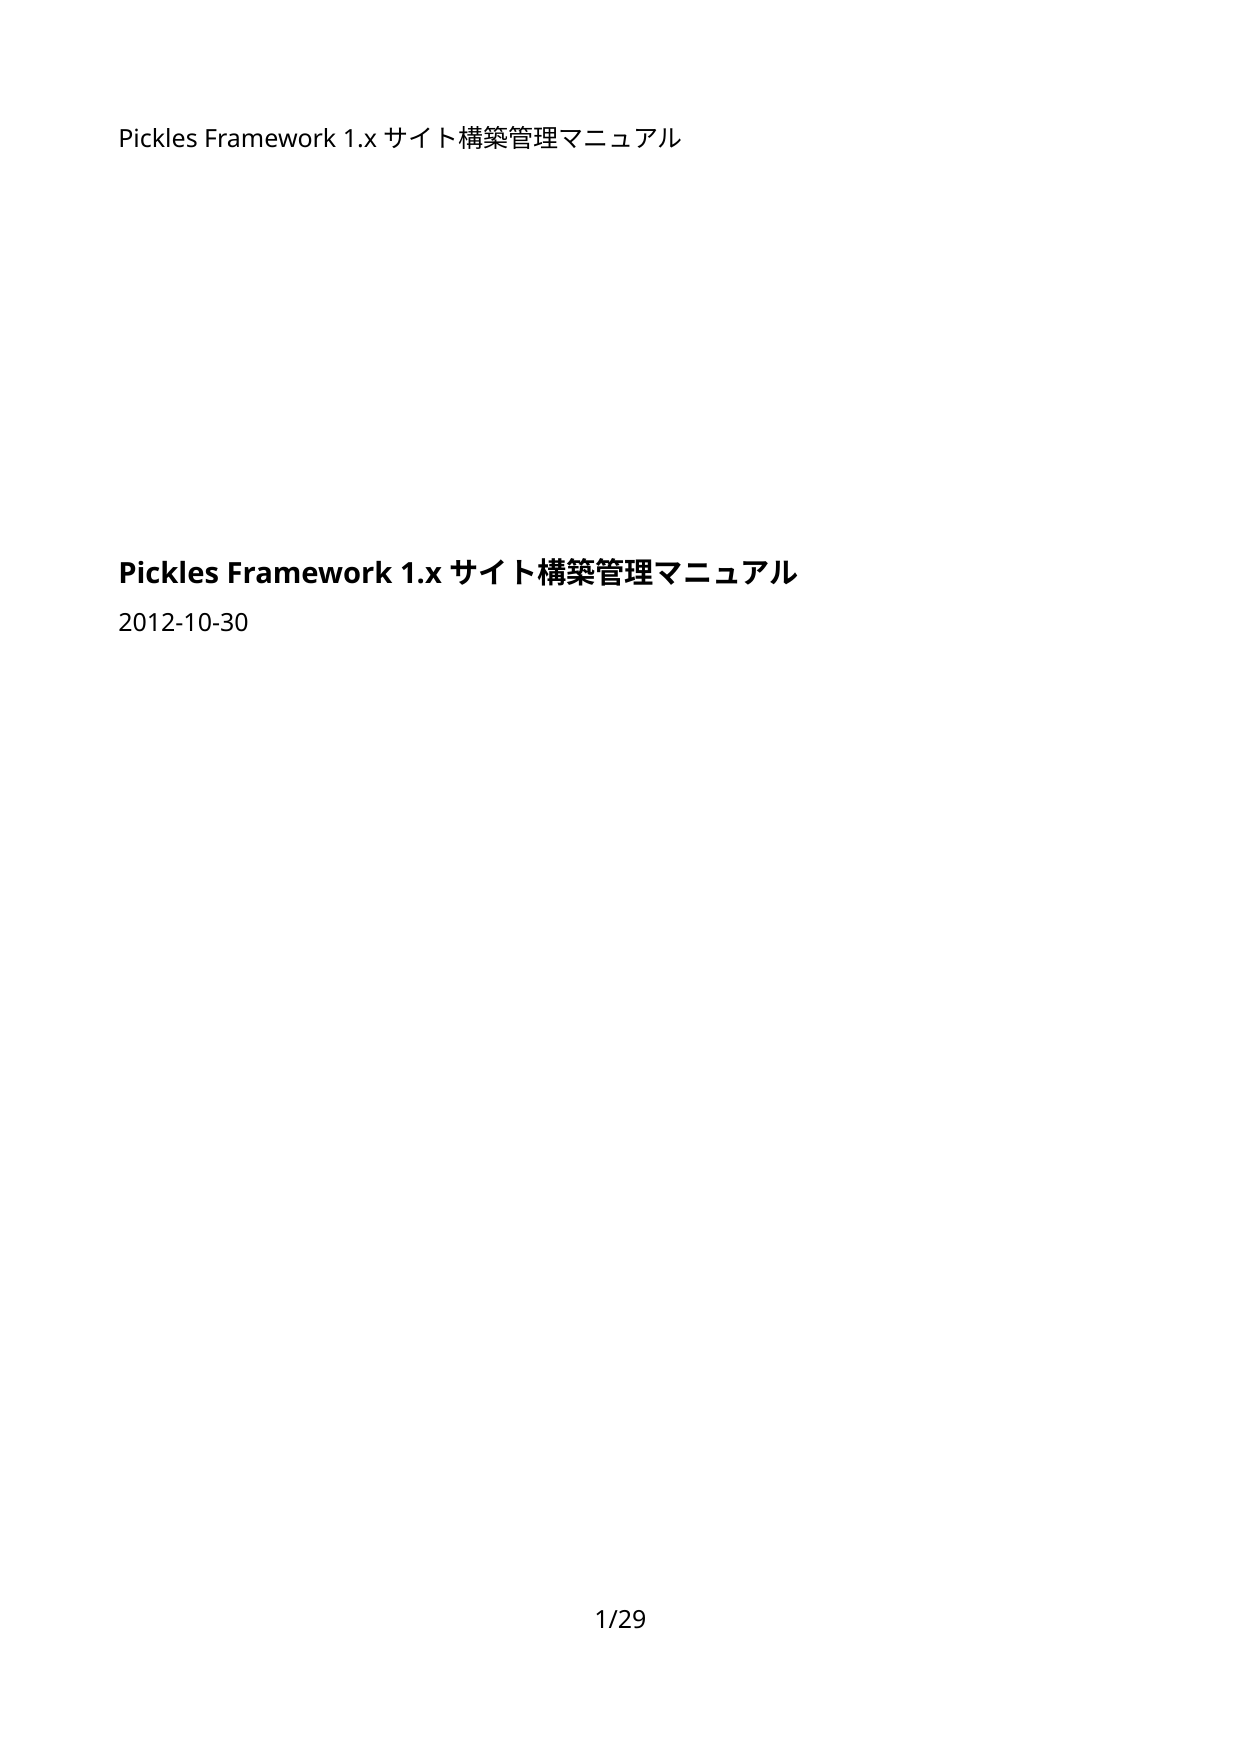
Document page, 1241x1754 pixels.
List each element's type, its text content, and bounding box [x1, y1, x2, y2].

subtitle Pickles Framework 1.x サイト構築管理マニュアル [118, 549, 1122, 592]
text 2012-10-30 [118, 604, 1122, 638]
